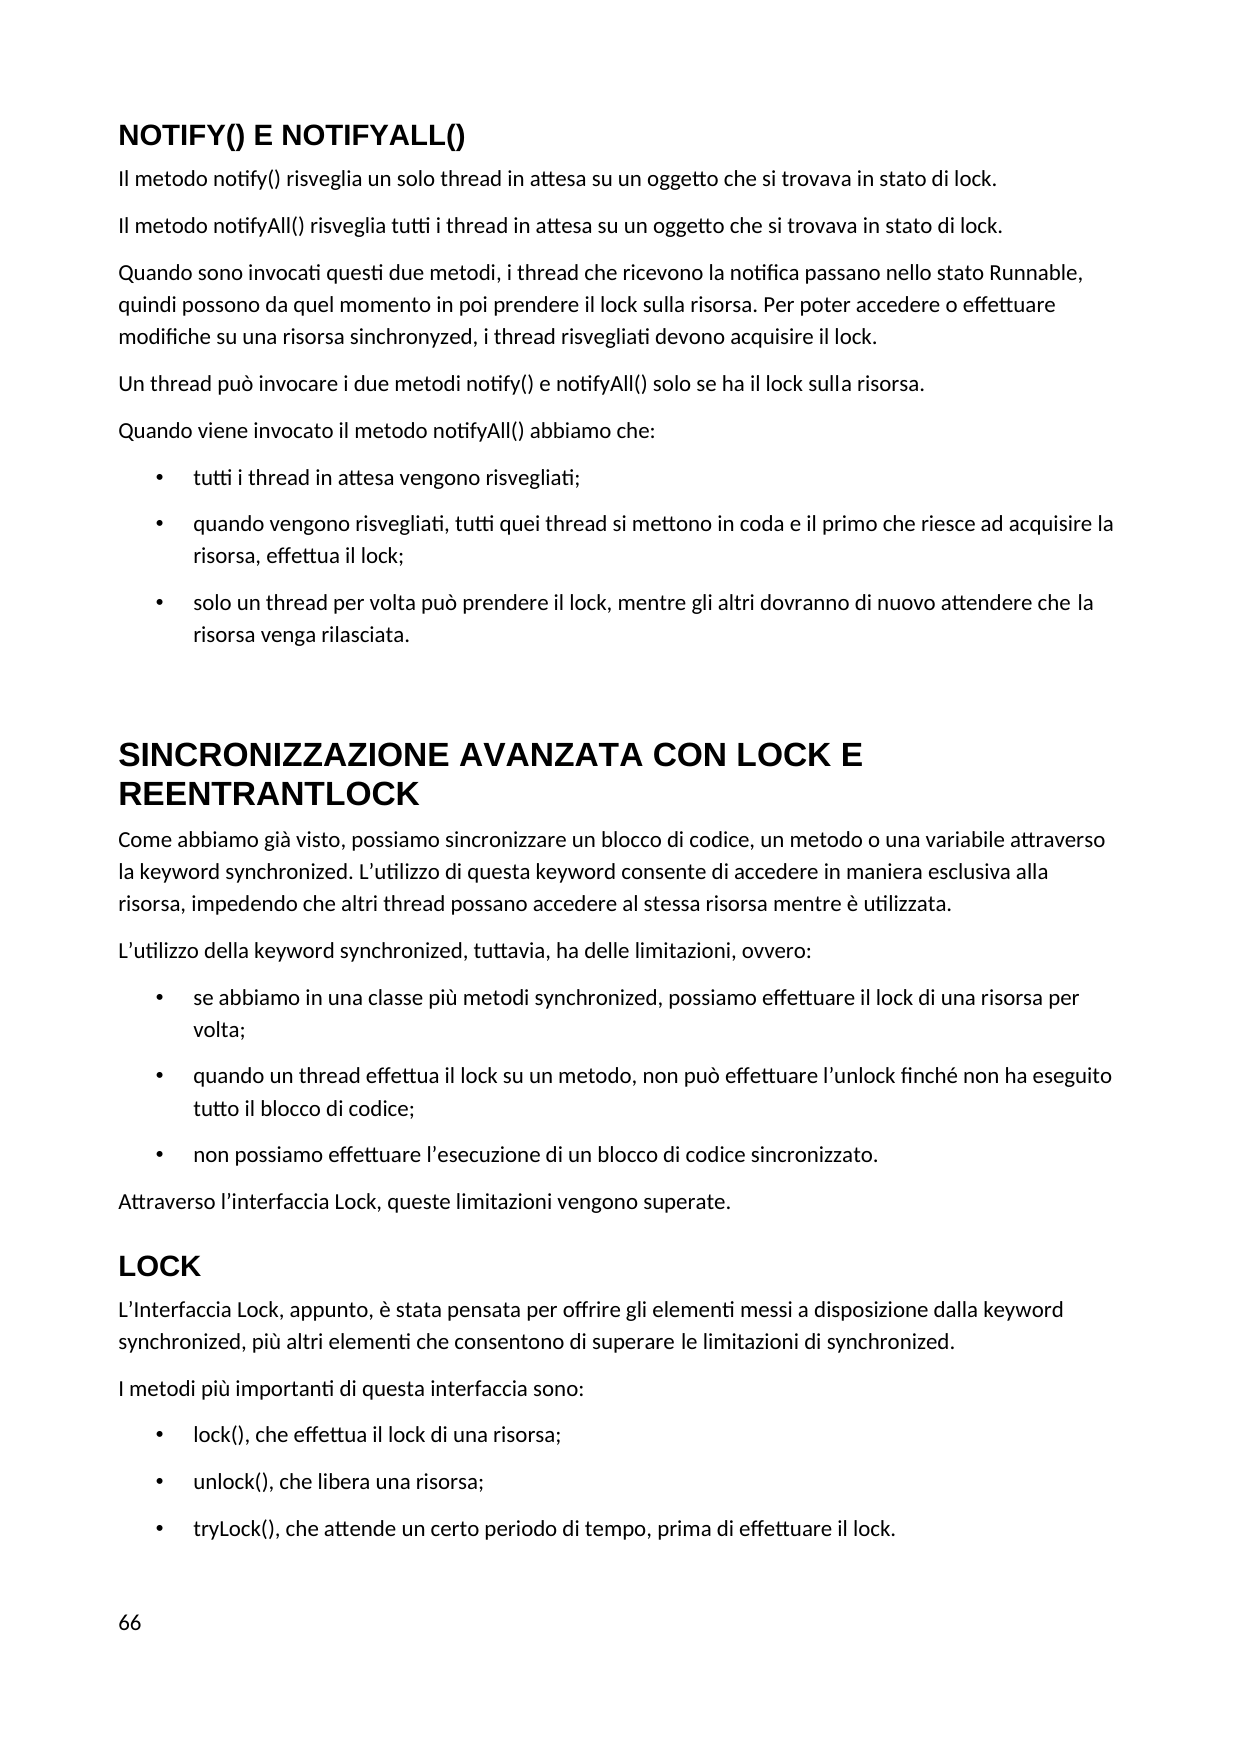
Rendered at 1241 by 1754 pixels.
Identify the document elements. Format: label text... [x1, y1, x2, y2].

subtitle SINCRONIZZAZIONE AVANZATA CON LOCK E REENTRANTLOCK [118, 735, 1122, 812]
text L’Interfaccia Lock, appunto, è stata pensata per offrire gli elementi messi a disposizione dalla keyword synchronized, più altri elementi che consentono di superare le limitazioni di synchronized. [118, 1295, 1122, 1355]
text Il metodo notifyAll() risveglia tutti i thread in attesa su un oggetto che si trovava in stato di lock. [118, 211, 1122, 239]
list unlock(), che libera una risorsa; [156, 1467, 1122, 1495]
text Quando sono invocati questi due metodi, i thread che ricevono la notifica passano nello stato Runnable, quindi possono da quel momento in poi prendere il lock sulla risorsa. Per poter accedere o effettuare modifiche su una risorsa sinchronyzed, i thread risvegliati devono acquisire il lock. [118, 258, 1122, 350]
text Un thread può invocare i due metodi notify() e notifyAll() solo se ha il lock sulla risorsa. [118, 369, 1122, 397]
list tutti i thread in attesa vengono risvegliati; [156, 463, 1122, 491]
list lock(), che effettua il lock di una risorsa; [156, 1421, 1122, 1449]
text I metodi più importanti di questa interfaccia sono: [118, 1374, 1122, 1402]
list tryLock(), che attende un certo periodo di tempo, prima di effettuare il lock. [156, 1514, 1122, 1542]
text Attraverso l’interfaccia Lock, queste limitazioni vengono superate. [118, 1187, 1122, 1215]
list non possiamo effettuare l’esecuzione di un blocco di codice sincronizzato. [156, 1141, 1122, 1168]
subtitle NOTIFY() E NOTIFYALL() [118, 118, 1122, 152]
subtitle LOCK [118, 1249, 1122, 1282]
text Come abbiamo già visto, possiamo sincronizzare un blocco di codice, un metodo o una variabile attraverso la keyword synchronized. L’utilizzo di questa keyword consente di accedere in maniera esclusiva alla risorsa, impedendo che altri thread possano accedere al stessa risorsa mentre è utilizzata. [118, 825, 1122, 917]
list quando vengono risvegliati, tutti quei thread si mettono in coda e il primo che riesce ad acquisire la risorsa, effettua il lock; [156, 509, 1122, 569]
text Quando viene invocato il metodo notifyAll() abbiamo che: [118, 416, 1122, 444]
list se abbiamo in una classe più metodi synchronized, possiamo effettuare il lock di una risorsa per volta; [156, 983, 1122, 1043]
list solo un thread per volta può prendere il lock, mentre gli altri dovranno di nuovo attendere che la risorsa venga rilasciata. [156, 588, 1122, 648]
list quando un thread effettua il lock su un metodo, non può effettuare l’unlock finché non ha eseguito tutto il blocco di codice; [156, 1062, 1122, 1122]
text Il metodo notify() risveglia un solo thread in attesa su un oggetto che si trovava in stato di lock. [118, 164, 1122, 192]
text L’utilizzo della keyword synchronized, tuttavia, ha delle limitazioni, ovvero: [118, 936, 1122, 964]
